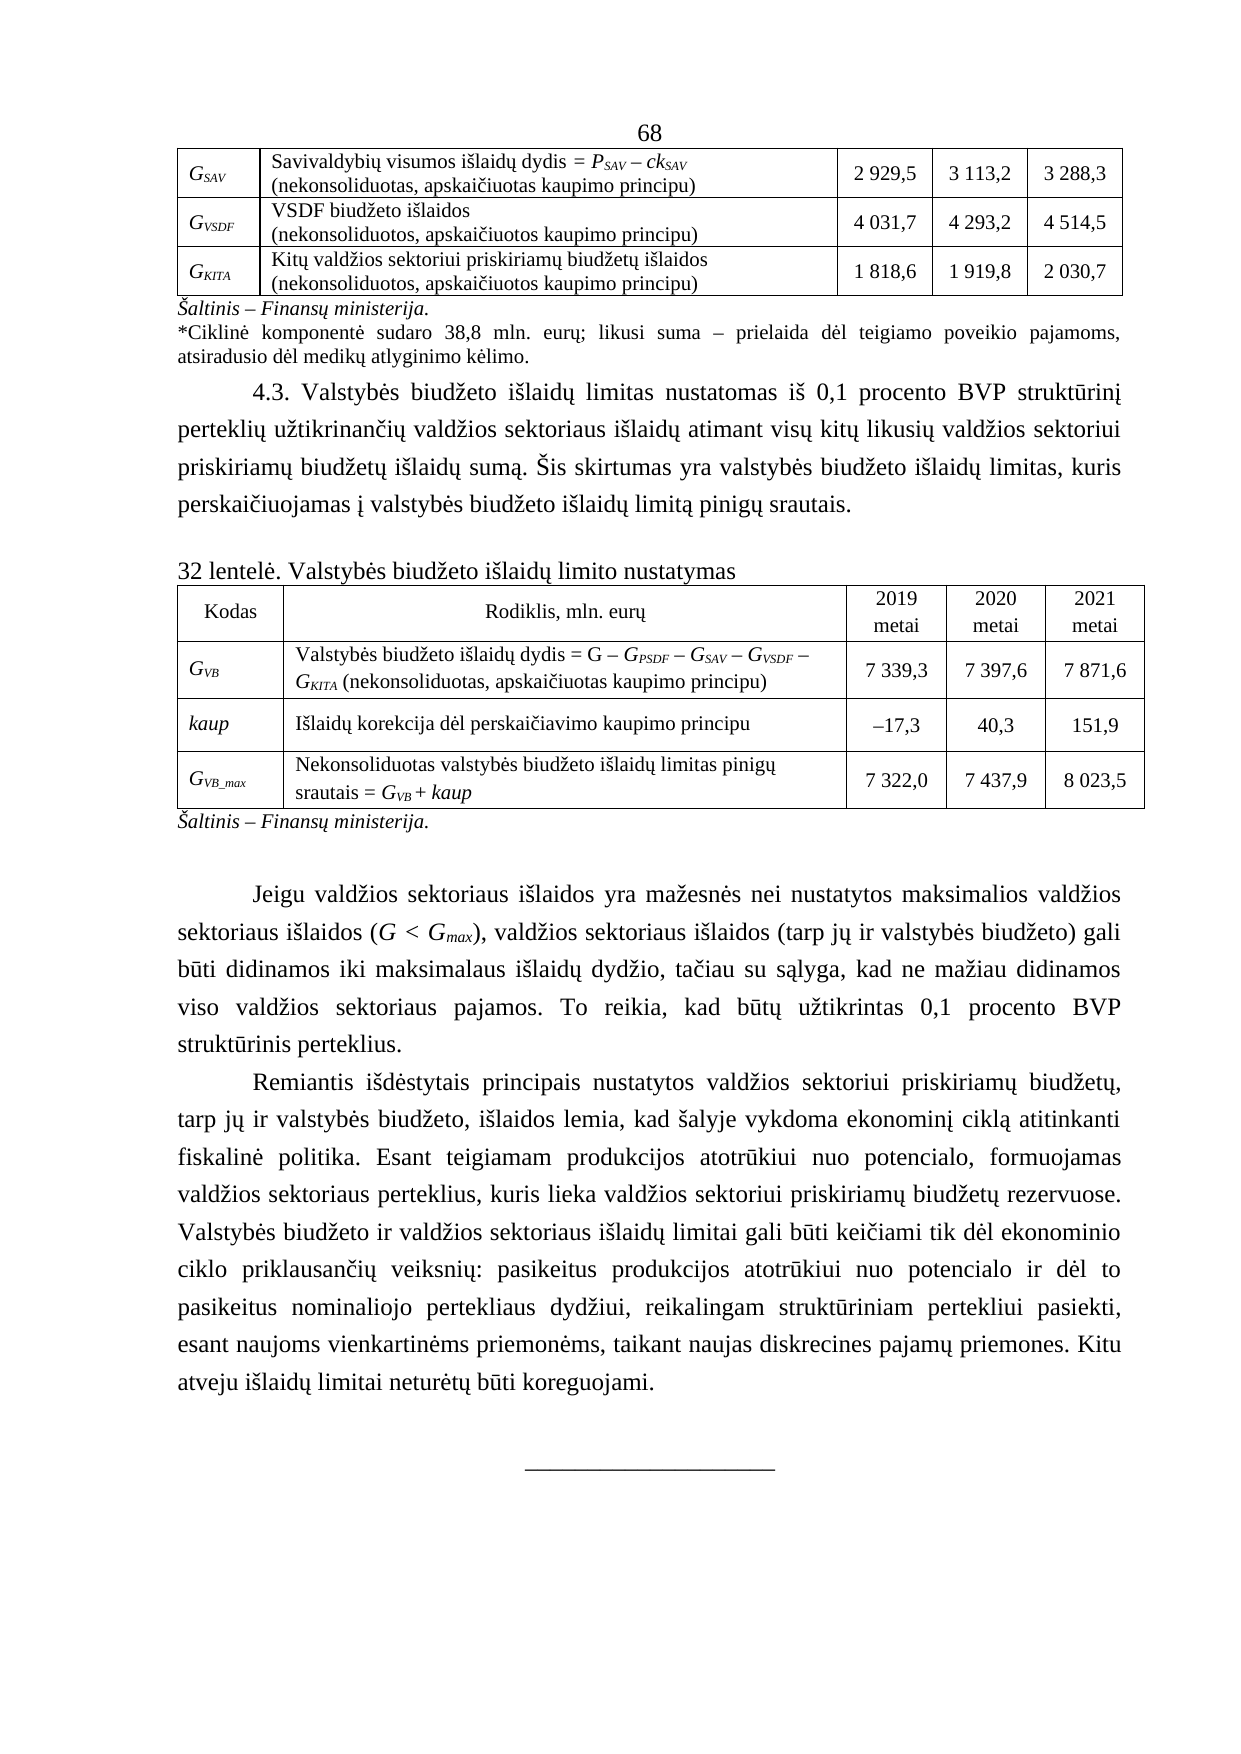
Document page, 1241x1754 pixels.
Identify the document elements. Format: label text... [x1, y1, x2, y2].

table_header 2020 metai [947, 586, 1045, 641]
table_cell GKITA [178, 247, 259, 295]
table_cell GVSDF [178, 198, 259, 246]
table_cell 2 030,7 [1028, 247, 1122, 295]
table_cell 7 871,6 [1046, 642, 1144, 698]
table_cell 7 397,6 [947, 642, 1045, 698]
table_cell Nekonsoliduotas valstybės biudžeto išlaidų limitas pinigų srautais = GVB + kaup [284, 752, 846, 808]
table_cell –17,3 [847, 699, 946, 751]
table_cell 7 339,3 [847, 642, 946, 698]
table_cell 7 322,0 [847, 752, 946, 808]
table_cell Savivaldybių visumos išlaidų dydis = PSAV – ckSAV (nekonsoliduotas, apskaičiuotas kaupimo principu) [261, 149, 837, 197]
table_cell 2 929,5 [838, 149, 932, 197]
table_cell 7 437,9 [947, 752, 1045, 808]
table_cell Valstybės biudžeto išlaidų dydis = G – GPSDF – GSAV – GVSDF – GKITA (nekonsoliduotas, apskaičiuotas kaupimo principu) [284, 642, 846, 698]
table_header 2021 metai [1046, 586, 1144, 641]
table_cell Išlaidų korekcija dėl perskaičiavimo kaupimo principu [284, 699, 846, 751]
table_header Rodiklis, mln. eurų [284, 586, 846, 641]
table_cell GVB_max [178, 752, 283, 808]
table_cell VSDF biudžeto išlaidos (nekonsoliduotos, apskaičiuotos kaupimo principu) [261, 198, 837, 246]
table_cell 1 919,8 [933, 247, 1027, 295]
table_cell 151,9 [1046, 699, 1144, 751]
table_cell 4 514,5 [1028, 198, 1122, 246]
table_cell 1 818,6 [838, 247, 932, 295]
table_cell Kitų valdžios sektoriui priskiriamų biudžetų išlaidos (nekonsoliduotos, apskaičiuotos kaupimo principu) [261, 247, 837, 295]
table_cell 3 113,2 [933, 149, 1027, 197]
table_header 2019 metai [847, 586, 946, 641]
text 4.3. Valstybės biudžeto išlaidų limitas nustatomas iš 0,1 procento BVP struktūrinį perteklių užtikrinančių valdžios sektoriaus išlaidų atimant visų kitų likusių valdžios sektoriui priskiriamų biudžetų išlaidų sumą. Šis skirtumas yra valstybės biudžeto išlaidų limitas, kuris perskaičiuojamas į valstybės biudžeto išlaidų limitą pinigų srautais. [177, 368, 1122, 518]
table_cell 4 031,7 [838, 198, 932, 246]
table_cell GVB [178, 642, 283, 698]
text *Ciklinė komponentė sudaro 38,8 mln. eurų; likusi suma – prielaida dėl teigiamo poveikio pajamoms, atsiradusio dėl medikų atlyginimo kėlimo. [177, 320, 1122, 368]
table_cell 8 023,5 [1046, 752, 1144, 808]
text Jeigu valdžios sektoriaus išlaidos yra mažesnės nei nustatytos maksimalios valdžios sektoriaus išlaidos (G < Gmax), valdžios sektoriaus išlaidos (tarp jų ir valstybės biudžeto) gali būti didinamos iki maksimalaus išlaidų dydžio, tačiau su sąlyga, kad ne mažiau didinamos viso valdžios sektoriaus pajamos. To reikia, kad būtų užtikrintas 0,1 procento BVP struktūrinis perteklius. [177, 871, 1122, 1058]
table_cell kaup [178, 699, 283, 751]
table_header Kodas [178, 586, 283, 641]
text Remiantis išdėstytais principais nustatytos valdžios sektoriui priskiriamų biudžetų, tarp jų ir valstybės biudžeto, išlaidos lemia, kad šalyje vykdoma ekonominį ciklą atitinkanti fiskalinė politika. Esant teigiamam produkcijos atotrūkiui nuo potencialo, formuojamas valdžios sektoriaus perteklius, kuris lieka valdžios sektoriui priskiriamų biudžetų rezervuose. Valstybės biudžeto ir valdžios sektoriaus išlaidų limitai gali būti keičiami tik dėl ekonominio ciklo priklausančių veiksnių: pasikeitus produkcijos atotrūkiui nuo potencialo ir dėl to pasikeitus nominaliojo pertekliaus dydžiui, reikalingam struktūriniam pertekliui pasiekti, esant naujoms vienkartinėms priemonėms, taikant naujas diskrecines pajamų priemones. Kitu atveju išlaidų limitai neturėtų būti koreguojami. [177, 1058, 1122, 1396]
table_cell 4 293,2 [933, 198, 1027, 246]
table_cell GSAV [178, 149, 259, 197]
table_cell 40,3 [947, 699, 1045, 751]
table_cell 3 288,3 [1028, 149, 1122, 197]
text Šaltinis – Finansų ministerija. [177, 809, 1122, 833]
text Šaltinis – Finansų ministerija. [177, 296, 1122, 320]
text –––––––––––––––––––– [177, 1453, 1122, 1482]
text 32 lentelė. Valstybės biudžeto išlaidų limito nustatymas [177, 556, 1122, 584]
